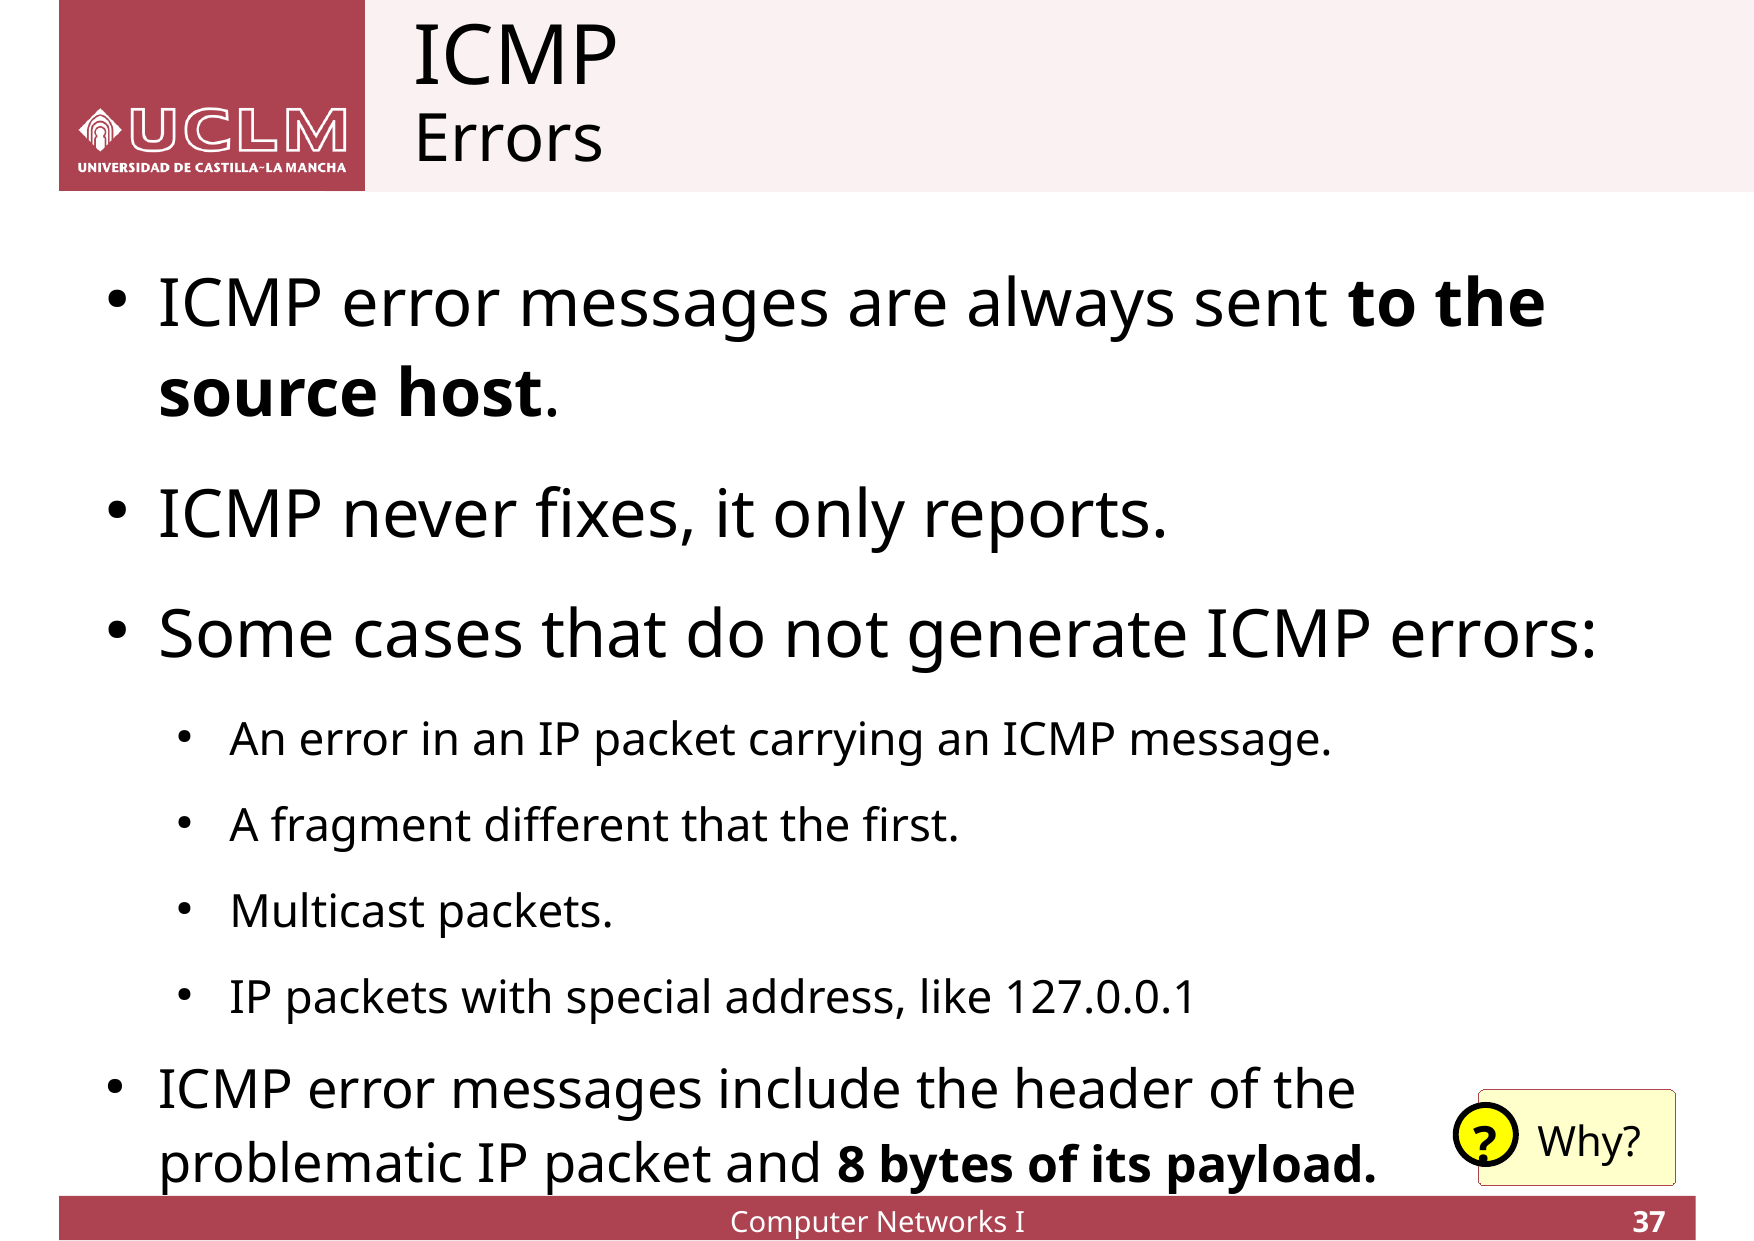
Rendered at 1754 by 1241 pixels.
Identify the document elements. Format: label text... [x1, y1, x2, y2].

list ICMP error messages are always sent to the source host. ICMP never fixes, it only reports. Some cases that do not generate ICMP errors: An error in an IP packet carrying an ICMP message. A fragment different that the first. Multicast packets. IP packets with special address, like 127.0.0.1 ICMP error messages include the header of the problematic IP packet and 8 bytes of its payload. [87, 254, 1667, 1108]
text_box ? [1471, 1103, 1501, 1177]
text_box [1455, 1108, 1471, 1161]
title ICMP Errors [413, 0, 1667, 198]
text_box Why? [1478, 1089, 1676, 1186]
picture [59, 0, 365, 191]
text_box [1501, 1108, 1516, 1160]
